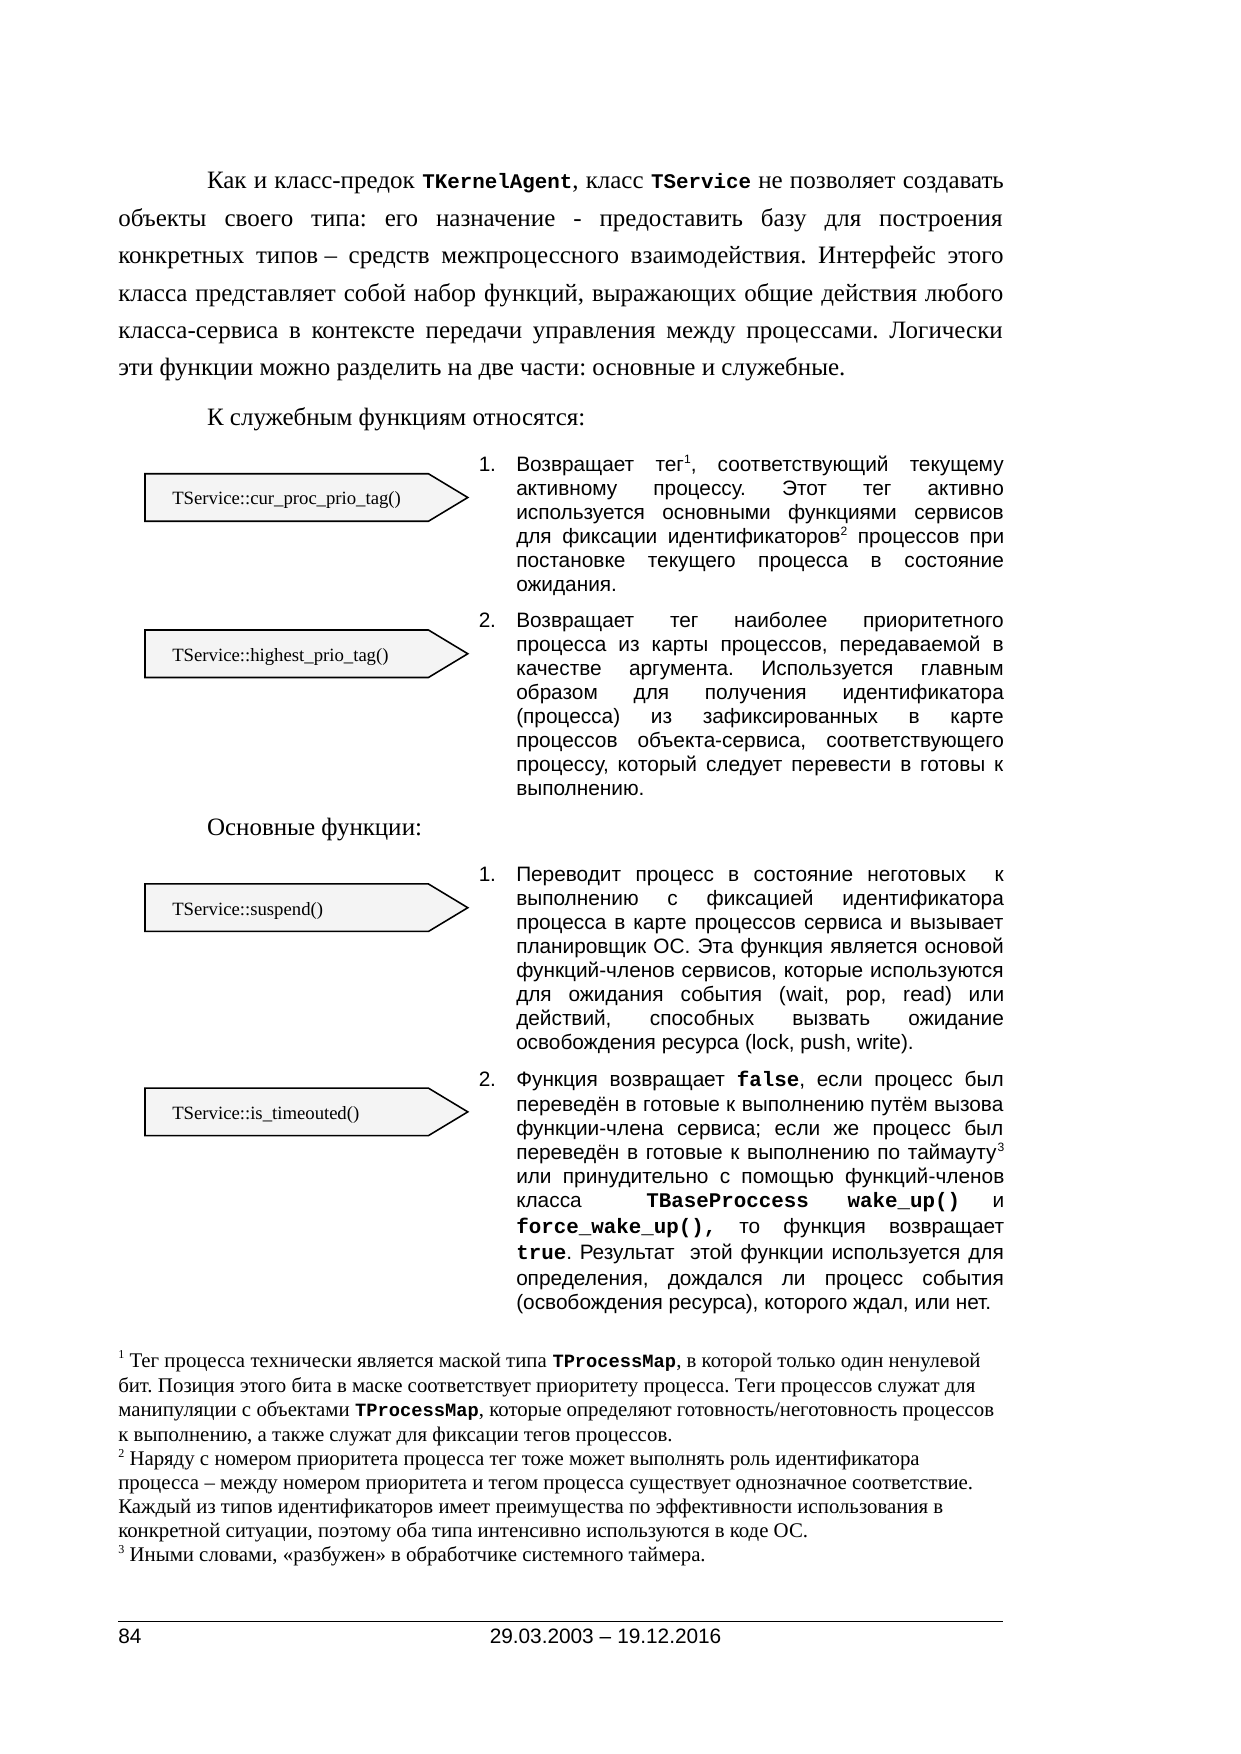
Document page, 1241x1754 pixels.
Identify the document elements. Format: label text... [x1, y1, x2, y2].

list Переводит процесс в состояние неготовых к выполнению с фиксацией идентификатора процесса в карте процессов сервиса и вызывает планировщик ОС. Эта функция является основой функций-членов сервисов, которые используются для ожидания события (wait, pop, read) или действий, способных вызвать ожидание освобождения ресурса (lock, push, write). [478, 862, 1004, 1054]
text Основные функции: [118, 812, 1004, 841]
list Возвращает тег, соответствующий текущему активному процессу. Этот тег активно используется основными функциями сервисов для фиксации идентификаторов процессов при постановке текущего процесса в состояние ожидания. [478, 452, 1004, 596]
list Функция возвращает false, если процесс был переведён в готовые к выполнению путём вызова функции-члена сервиса; если же процесс был переведён в готовые к выполнению по таймауту или принудительно с помощью функций-членов класса TBaseProccess wake_up() и force_wake_up(), то функция возвращает true. Результат этой функции используется для определения, дождался ли процесс события (освобождения ресурса), которого ждал, или нет. [478, 1066, 1004, 1313]
text Как и класс-предок TKernelAgent, класс TService не позволяет создавать объекты своего типа: его назначение - предоставить базу для построения конкретных типов – средств межпроцессного взаимодействия. Интерфейс этого класса представляет собой набор функций, выражающих общие действия любого класса-сервиса в контексте передачи управления между процессами. Логически эти функции можно разделить на две части: основные и служебные. [118, 165, 1004, 381]
text К служебным функциям относятся: [118, 402, 1004, 431]
list Наряду с номером приоритета процесса тег тоже может выполнять роль идентификатора процесса – между номером приоритета и тегом процесса существует однозначное соответствие. Каждый из типов идентификаторов имеет преимущества по эффективности использования в конкретной ситуации, поэтому оба типа интенсивно используются в коде ОС. [118, 1446, 1004, 1542]
list Возвращает тег наиболее приоритетного процесса из карты процессов, передаваемой в качестве аргумента. Используется главным образом для получения идентификатора (процесса) из зафиксированных в карте процессов объекта-сервиса, соответствующего процессу, который следует перевести в готовы к выполнению. [478, 608, 1004, 800]
list Иными словами, «разбужен» в обработчике системного таймера. [118, 1542, 1004, 1566]
list Тег процесса технически является маской типа TProcessMap, в которой только один ненулевой бит. Позиция этого бита в маске соответствует приоритету процесса. Теги процессов служат для манипуляции с объектами TProcessMap, которые определяют готовность/неготовность процессов к выполнению, а также служат для фиксации тегов процессов. [118, 1347, 1004, 1446]
